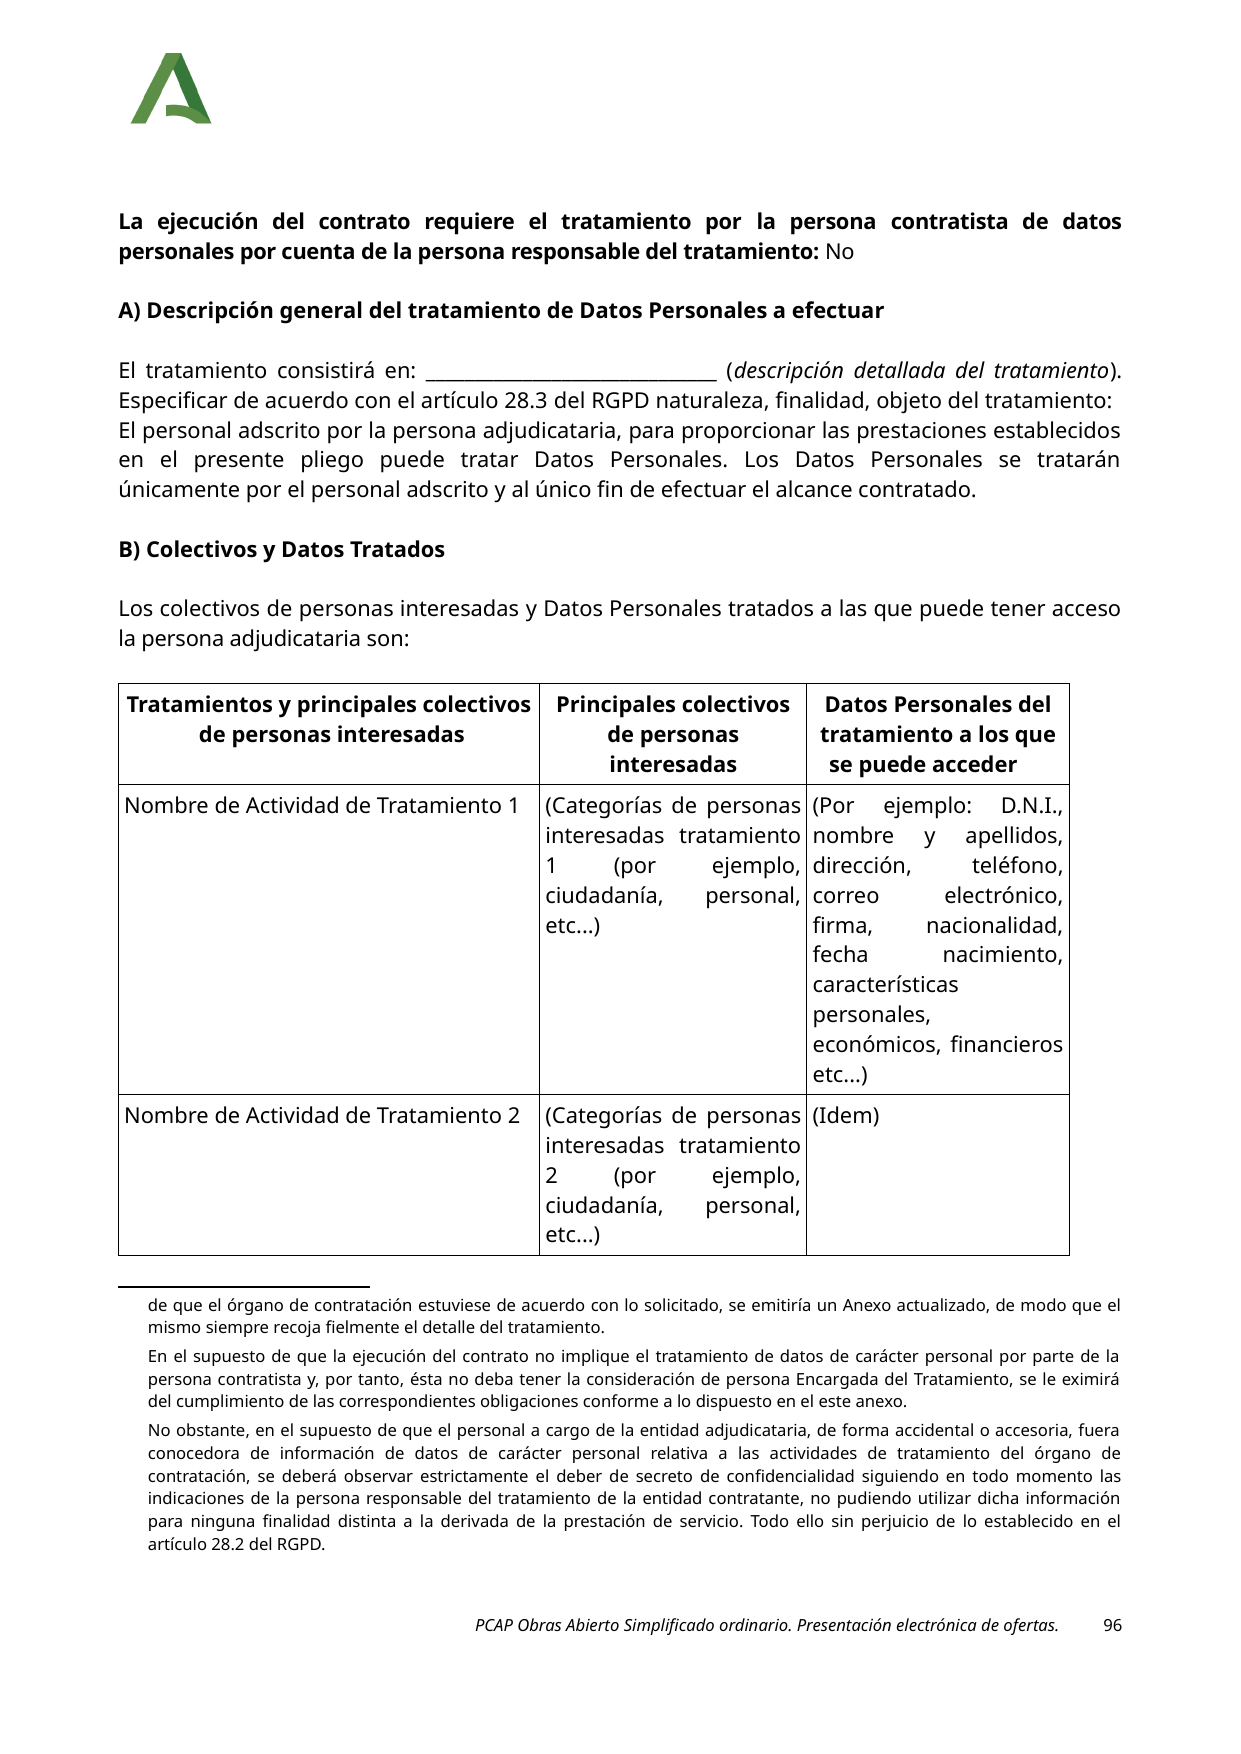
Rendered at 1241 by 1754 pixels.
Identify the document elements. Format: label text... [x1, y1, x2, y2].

text El tratamiento consistirá en: ______________________________ (descripción detallada del tratamiento). Especificar de acuerdo con el artículo 28.3 del RGPD naturaleza, finalidad, objeto del tratamiento: [118, 355, 1122, 415]
text No obstante, en el supuesto de que el personal a cargo de la entidad adjudicataria, de forma accidental o accesoria, fuera conocedora de información de datos de carácter personal relativa a las actividades de tratamiento del órgano de contratación, se deberá observar estrictamente el deber de secreto de confidencialidad siguiendo en todo momento las indicaciones de la persona responsable del tratamiento de la entidad contratante, no pudiendo utilizar dicha información para ninguna finalidad distinta a la derivada de la prestación de servicio. Todo ello sin perjuicio de lo establecido en el artículo 28.2 del RGPD. [118, 1419, 1122, 1555]
table_cell (Idem) [807, 1095, 1069, 1255]
table_cell Nombre de Actividad de Tratamiento 1 [119, 785, 539, 1094]
text A) Descripción general del tratamiento de Datos Personales a efectuar [118, 296, 1122, 325]
text Los colectivos de personas interesadas y Datos Personales tratados a las que puede tener acceso la persona adjudicataria son: [118, 593, 1122, 653]
picture [127, 48, 216, 128]
text En el supuesto de que la ejecución del contrato no implique el tratamiento de datos de carácter personal por parte de la persona contratista y, por tanto, ésta no deba tener la consideración de persona Encargada del Tratamiento, se le eximirá del cumplimiento de las correspondientes obligaciones conforme a lo dispuesto en el este anexo. [118, 1345, 1122, 1413]
table_cell (Por ejemplo: D.N.I., nombre y apellidos, dirección, teléfono, correo electrónico, firma, nacionalidad, fecha nacimiento, características personales, económicos, financieros etc...) [807, 785, 1069, 1094]
text La ejecución del contrato requiere el tratamiento por la persona contratista de datos personales por cuenta de la persona responsable del tratamiento: No [118, 206, 1122, 266]
text El personal adscrito por la persona adjudicataria, para proporcionar las prestaciones establecidos en el presente pliego puede tratar Datos Personales. Los Datos Personales se tratarán únicamente por el personal adscrito y al único fin de efectuar el alcance contratado. [118, 415, 1122, 504]
table_cell Nombre de Actividad de Tratamiento 2 [119, 1095, 539, 1255]
text B) Colectivos y Datos Tratados [118, 534, 1122, 564]
table_cell (Categorías de personas interesadas tratamiento 2 (por ejemplo, ciudadanía, personal, etc...) [540, 1095, 806, 1255]
table_header Tratamientos y principales colectivos de personas interesadas [119, 684, 539, 784]
text de que el órgano de contratación estuviese de acuerdo con lo solicitado, se emitiría un Anexo actualizado, de modo que el mismo siempre recoja fielmente el detalle del tratamiento. [118, 1293, 1122, 1339]
table_header Principales colectivos de personas interesadas [540, 684, 806, 784]
table_cell (Categorías de personas interesadas tratamiento 1 (por ejemplo, ciudadanía, personal, etc...) [540, 785, 806, 1094]
table_header Datos Personales del tratamiento a los que se puede acceder [807, 684, 1069, 784]
